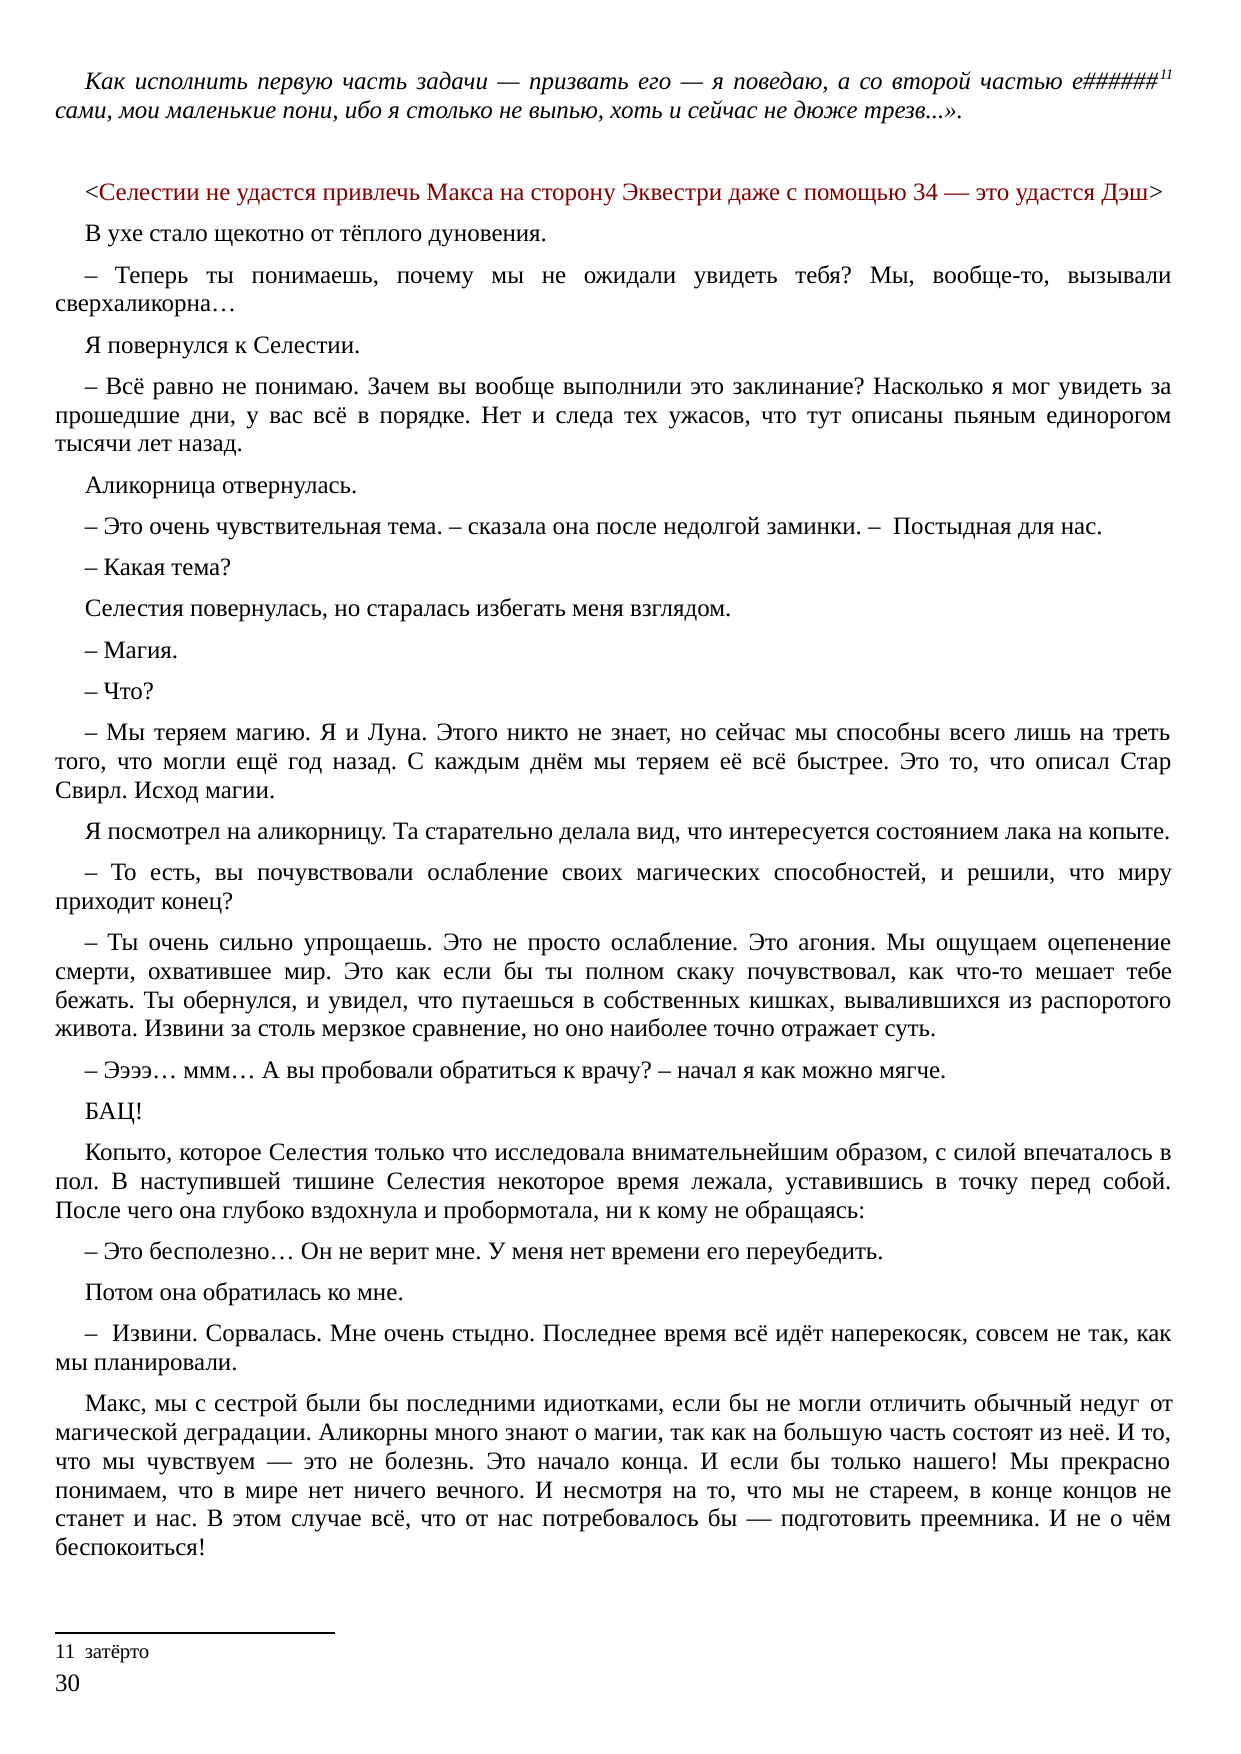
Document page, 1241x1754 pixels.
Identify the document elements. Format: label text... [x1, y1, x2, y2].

text – Это очень чувствительная тема. – сказала она после недолгой заминки. – Постыдная для нас. [55, 511, 1173, 540]
text Копыто, которое Селестия только что исследовала внимательнейшим образом, с силой впечаталось в пол. В наступившей тишине Селестия некоторое время лежала, уставившись в точку перед собой. После чего она глубоко вздохнула и пробормотала, ни к кому не обращаясь: [55, 1137, 1173, 1223]
text – Теперь ты понимаешь, почему мы не ожидали увидеть тебя? Мы, вообще-то, вызывали сверхаликорна… [55, 260, 1173, 317]
text – Что? [55, 676, 1173, 705]
text Макс, мы с сестрой были бы последними идиотками, если бы не могли отличить обычный недуг от магической деградации. Аликорны много знают о магии, так как на большую часть состоят из неё. И то, что мы чувствуем — это не болезнь. Это начало конца. И если бы только нашего! Мы прекрасно понимаем, что в мире нет ничего вечного. И несмотря на то, что мы не стареем, в конце концов не станет и нас. В этом случае всё, что от нас потребовалось бы — подготовить преемника. И не о чём беспокоиться! [55, 1388, 1173, 1561]
text Я посмотрел на аликорницу. Та старательно делала вид, что интересуется состоянием лака на копыте. [55, 816, 1173, 845]
text – Это бесполезно… Он не верит мне. У меня нет времени его переубедить. [55, 1236, 1173, 1265]
text – Мы теряем магию. Я и Луна. Этого никто не знает, но сейчас мы способны всего лишь на треть того, что могли ещё год назад. С каждым днём мы теряем её всё быстрее. Это то, что описал Стар Свирл. Исход магии. [55, 717, 1173, 803]
text В ухе стало щекотно от тёплого дуновения. [55, 218, 1173, 247]
text – Магия. [55, 635, 1173, 663]
text Потом она обратилась ко мне. [55, 1277, 1173, 1306]
text Как исполнить первую часть задачи — призвать его — я поведаю, а со второй частью е###### сами, мои маленькие пони, ибо я столько не выпью, хоть и сейчас не дюже трезв...». [55, 66, 1173, 123]
text – Ты очень сильно упрощаешь. Это не просто ослабление. Это агония. Мы ощущаем оцепенение смерти, охватившее мир. Это как если бы ты полном скаку почувствовал, как что-то мешает тебе бежать. Ты обернулся, и увидел, что путаешься в собственных кишках, вывалившихся из распоротого живота. Извини за столь мерзкое сравнение, но оно наиболее точно отражает суть. [55, 927, 1173, 1042]
text Я повернулся к Селестии. [55, 330, 1173, 358]
text – Ээээ… ммм… А вы пробовали обратиться к врачу? – начал я как можно мягче. [55, 1055, 1173, 1083]
text Аликорница отвернулась. [55, 470, 1173, 498]
text Селестия повернулась, но старалась избегать меня взглядом. [55, 593, 1173, 622]
text затёрто [55, 1639, 1173, 1663]
text <Селестии не удастся привлечь Макса на сторону Эквестри даже с помощью 34 — это удастся Дэш> [55, 177, 1173, 206]
text – То есть, вы почувствовали ослабление своих магических способностей, и решили, что миру приходит конец? [55, 857, 1173, 915]
text – Извини. Сорвалась. Мне очень стыдно. Последнее время всё идёт наперекосяк, совсем не так, как мы планировали. [55, 1318, 1173, 1376]
text БАЦ! [55, 1096, 1173, 1125]
text – Какая тема? [55, 552, 1173, 581]
text – Всё равно не понимаю. Зачем вы вообще выполнили это заклинание? Насколько я мог увидеть за прошедшие дни, у вас всё в порядке. Нет и следа тех ужасов, что тут описаны пьяным единорогом тысячи лет назад. [55, 371, 1173, 457]
